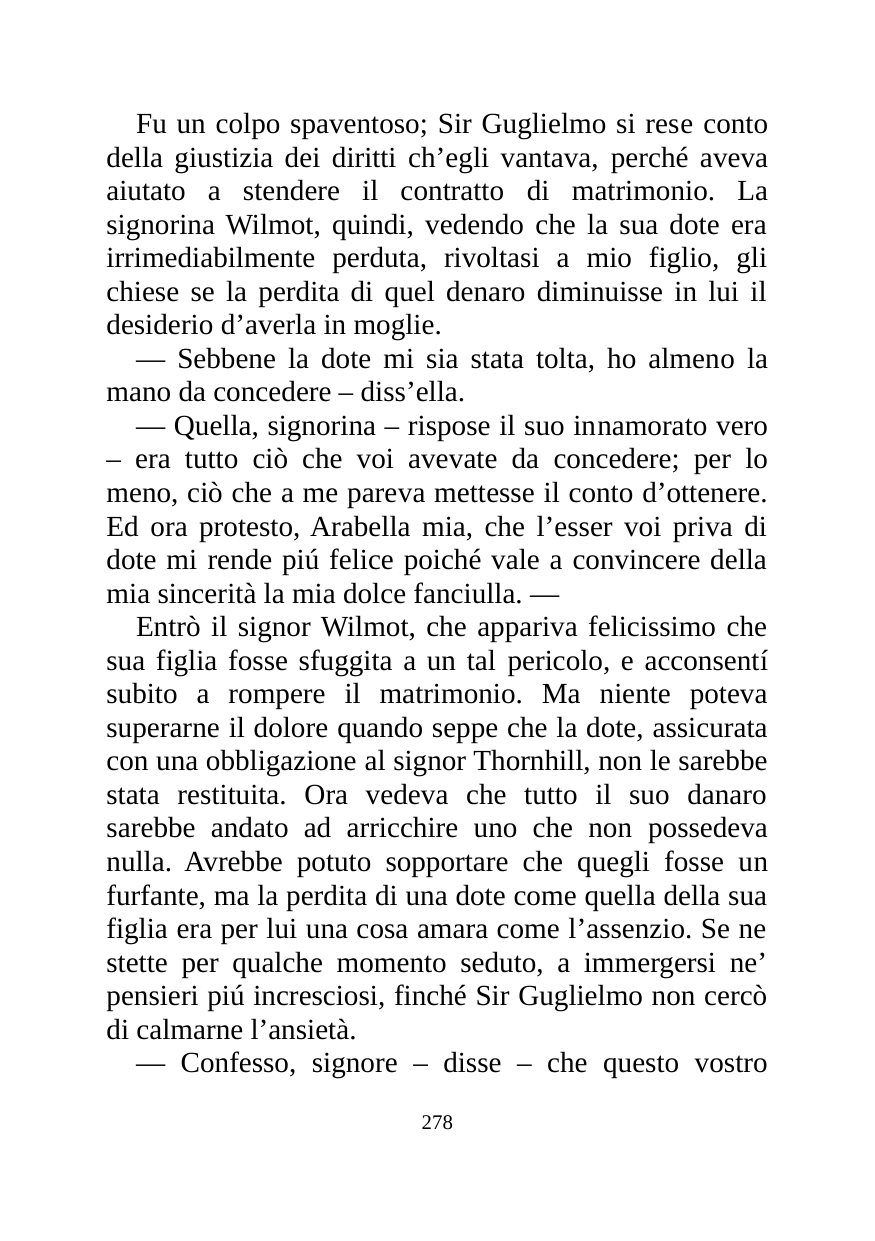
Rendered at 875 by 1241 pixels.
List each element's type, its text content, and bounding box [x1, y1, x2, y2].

text — Confesso, signore ‒ disse ‒ che questo vostro [106, 1045, 768, 1079]
text — Quella, signorina ‒ rispose il suo innamorato vero ‒ era tutto ciò che voi avevate da concedere; per lo meno, ciò che a me pareva mettesse il conto d’ottenere. Ed ora protesto, Arabella mia, che l’esser voi priva di dote mi rende piú felice poiché vale a convincere della mia sincerità la mia dolce fanciulla. — [106, 408, 768, 609]
text Fu un colpo spaventoso; Sir Guglielmo si rese conto della giustizia dei diritti ch’egli vantava, perché aveva aiutato a stendere il contratto di matrimonio. La signorina Wilmot, quindi, vedendo che la sua dote era irrimediabilmente perduta, rivoltasi a mio figlio, gli chiese se la perdita di quel denaro diminuisse in lui il desiderio d’averla in moglie. [106, 106, 768, 341]
text Entrò il signor Wilmot, che appariva felicissimo che sua figlia fosse sfuggita a un tal pericolo, e acconsentí subito a rompere il matrimonio. Ma niente poteva superarne il dolore quando seppe che la dote, assicurata con una obbligazione al signor Thornhill, non le sarebbe stata restituita. Ora vedeva che tutto il suo danaro sarebbe andato ad arricchire uno che non possedeva nulla. Avrebbe potuto sopportare che quegli fosse un furfante, ma la perdita di una dote come quella della sua figlia era per lui una cosa amara come l’assenzio. Se ne stette per qualche momento seduto, a immergersi ne’ pensieri piú incresciosi, finché Sir Guglielmo non cercò di calmarne l’ansietà. [106, 609, 768, 1045]
text — Sebbene la dote mi sia stata tolta, ho almeno la mano da concedere ‒ diss’ella. [106, 341, 768, 408]
